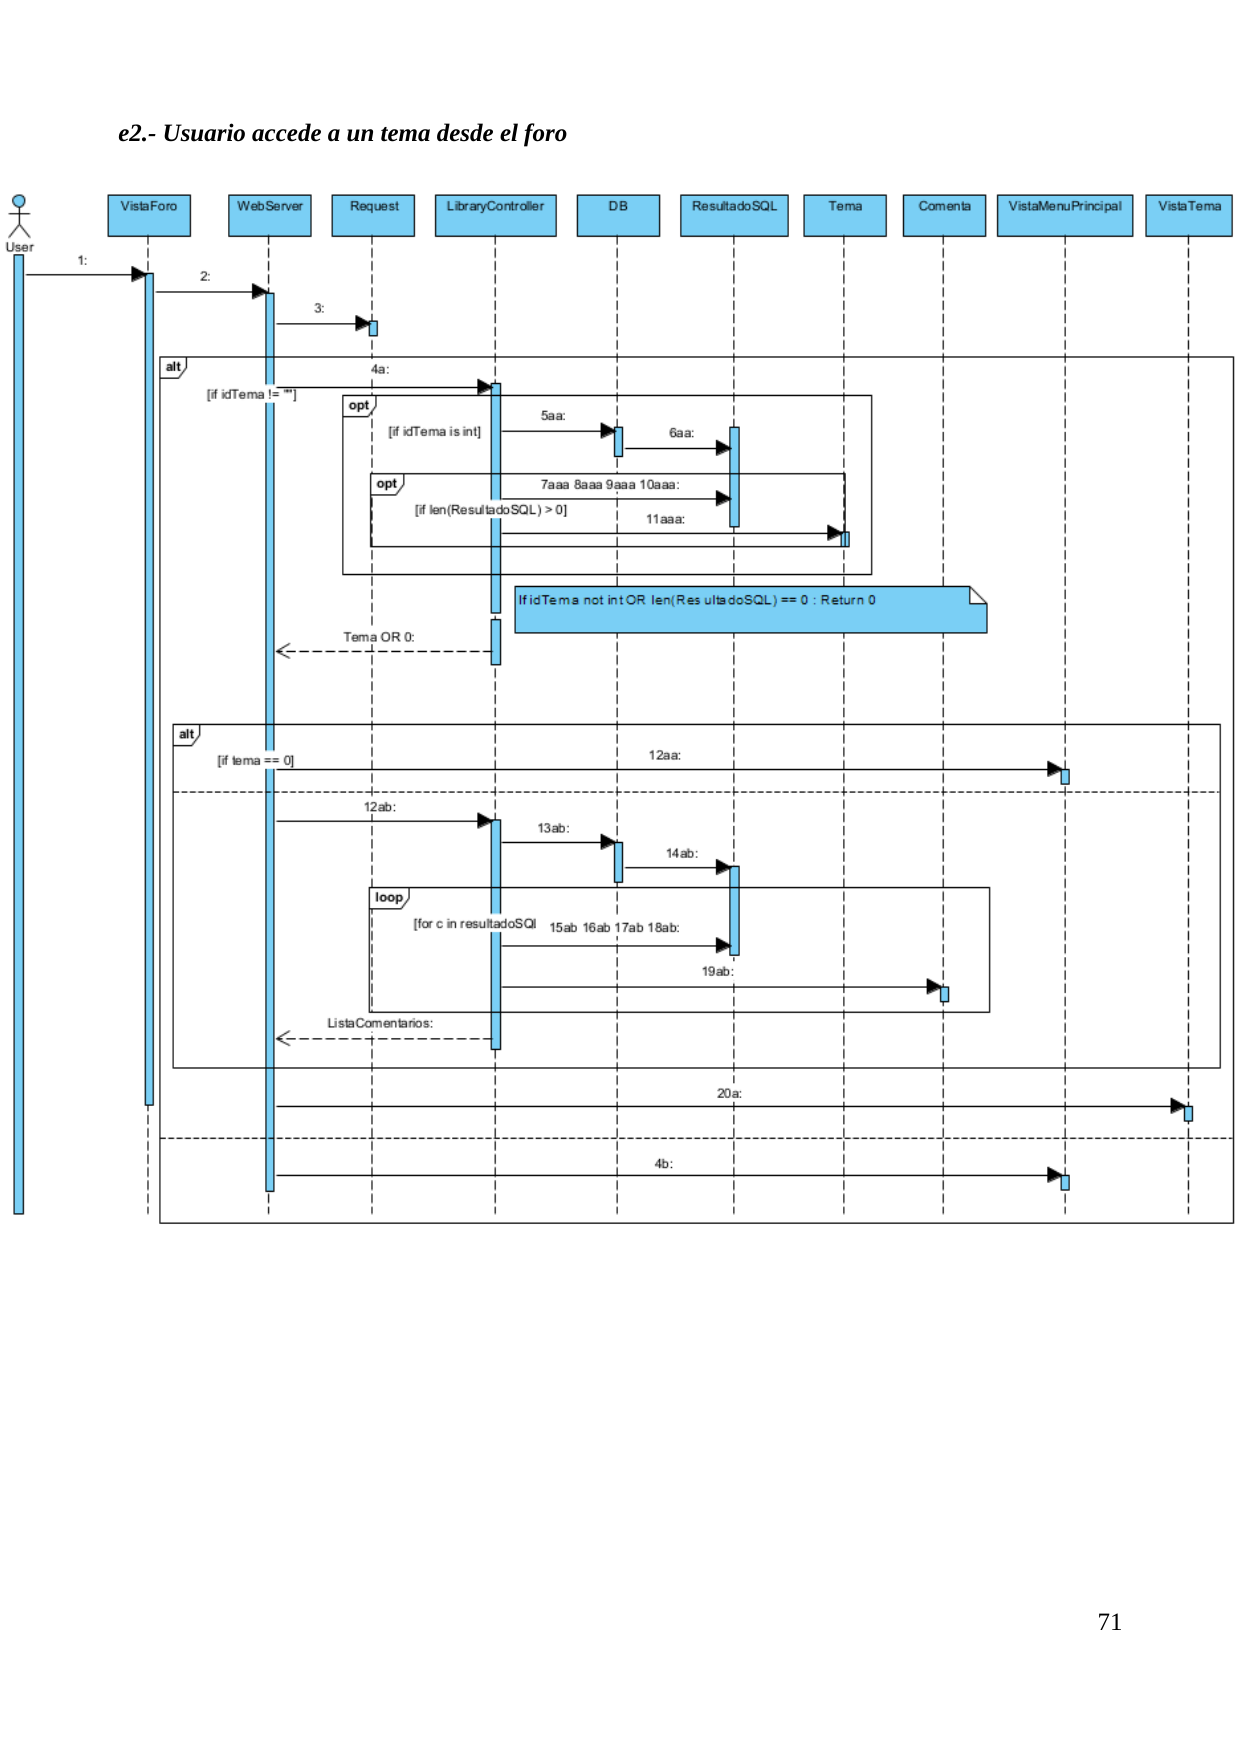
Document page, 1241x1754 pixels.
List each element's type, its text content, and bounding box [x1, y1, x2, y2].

picture [3, 192, 1237, 1228]
subtitle e2.- Usuario accede a un tema desde el foro [118, 118, 1122, 147]
